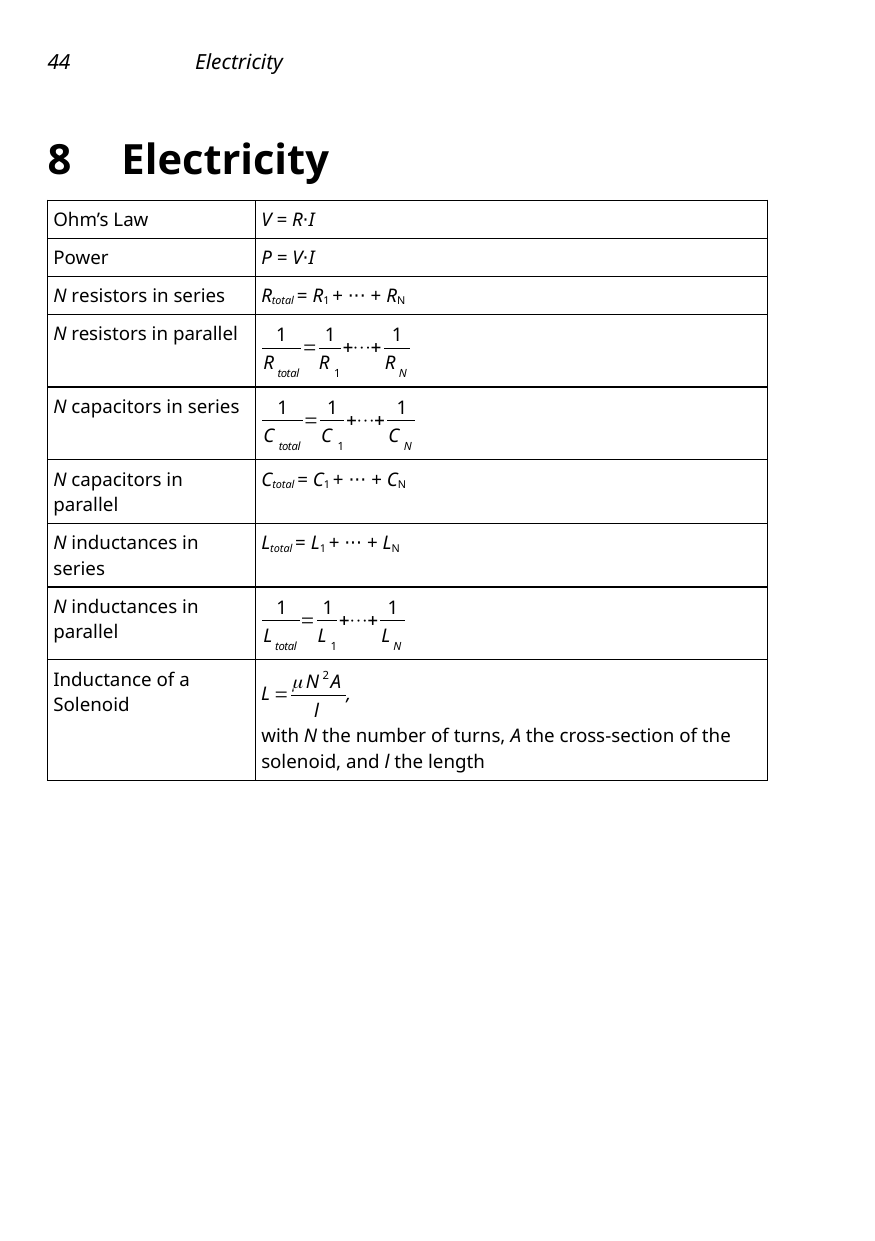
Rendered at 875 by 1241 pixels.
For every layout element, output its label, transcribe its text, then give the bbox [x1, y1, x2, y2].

table_cell N resistors in parallel [48, 315, 255, 386]
table_header Ohm’s Law [48, 201, 255, 237]
table_cell Ctotal = C1 + ⋅⋅⋅ + CN [256, 460, 767, 523]
table_cell Ltotal = L1 + ⋅⋅⋅ + LN [256, 524, 767, 586]
table_cell N inductances in parallel [48, 588, 255, 659]
table_cell , with N the number of turns, A the cross-section of the solenoid, and l the length [256, 660, 767, 779]
table_cell Power [48, 239, 255, 276]
table_cell N capacitors in parallel [48, 460, 255, 523]
table_cell N inductances in series [48, 524, 255, 586]
table_cell [256, 388, 767, 459]
table_cell P = V⋅I [256, 239, 767, 276]
subtitle Electricity [47, 130, 768, 187]
table_cell Rtotal = R1 + ⋅⋅⋅ + RN [256, 277, 767, 313]
table_cell N resistors in series [48, 277, 255, 313]
table_cell Inductance of a Solenoid [48, 660, 255, 779]
table_cell [256, 315, 767, 386]
table_cell N capacitors in series [48, 388, 255, 459]
table_cell [256, 588, 767, 659]
table_header V = R⋅I [256, 201, 767, 237]
